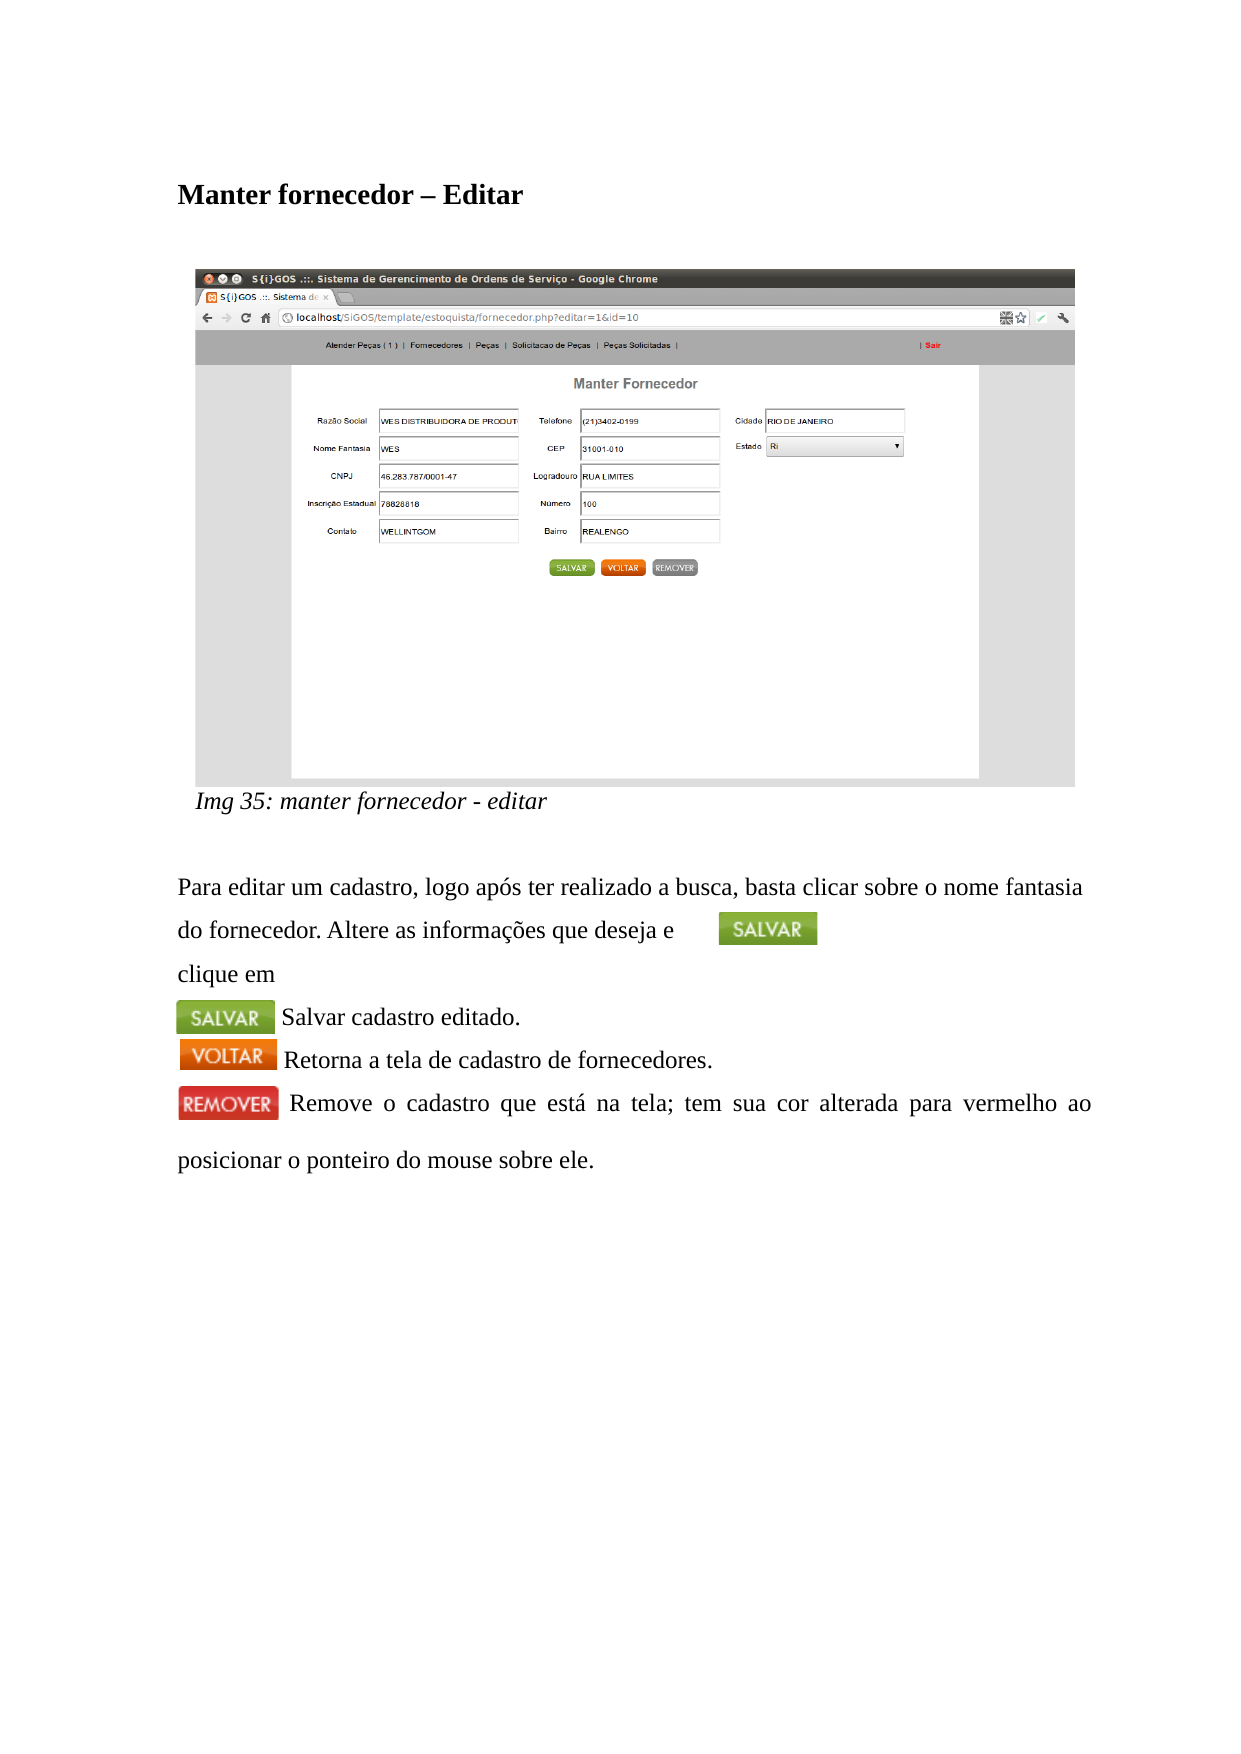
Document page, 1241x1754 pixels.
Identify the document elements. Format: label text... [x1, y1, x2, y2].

subtitle Remove o cadastro que está na tela; tem sua cor alterada para vermelho ao posicionar o ponteiro do mouse sobre ele. [177, 1088, 1092, 1174]
subtitle Manter fornecedor – Editar [177, 177, 1092, 211]
picture [178, 1086, 279, 1120]
subtitle Salvar cadastro editado. [275, 1002, 1092, 1031]
picture [180, 1039, 278, 1070]
picture [195, 269, 1075, 787]
subtitle Retorna a tela de cadastro de fornecedores. [177, 1045, 1092, 1074]
picture [718, 912, 818, 945]
subtitle Para editar um cadastro, logo após ter realizado a busca, basta clicar sobre o nome fantasia do fornecedor. Altere as informações que deseja e clique em [177, 872, 1092, 987]
text Img 35: manter fornecedor - editar [195, 787, 1074, 815]
picture [176, 1000, 275, 1034]
